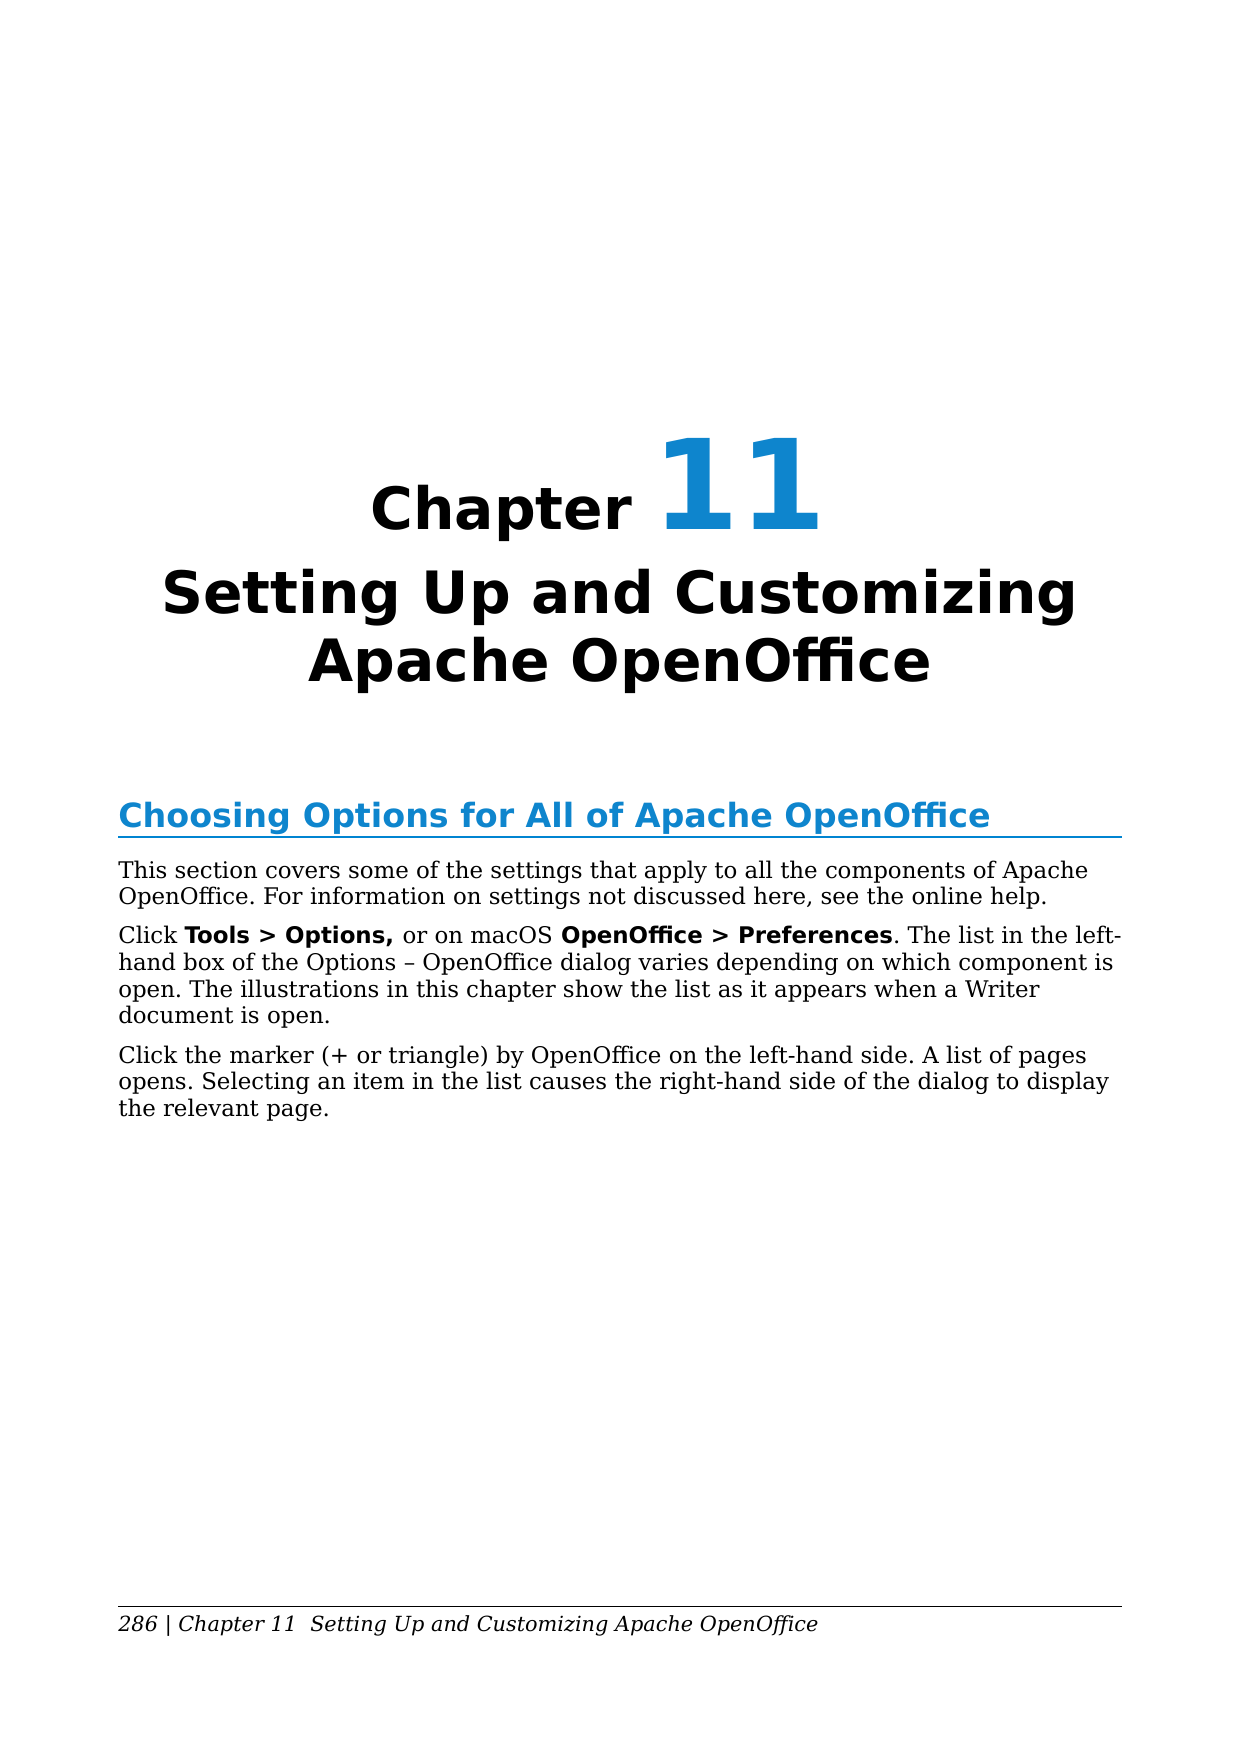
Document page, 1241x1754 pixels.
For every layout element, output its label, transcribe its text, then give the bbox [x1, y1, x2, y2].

text Click the marker (+ or triangle) by OpenOffice on the left-hand side. A list of pages opens. Selecting an item in the list causes the right-hand side of the dialog to display the relevant page. [118, 1042, 1122, 1122]
text This section covers some of the settings that apply to all the components of Apache OpenOffice. For information on settings not discussed here, see the online help. [118, 857, 1122, 910]
subtitle Chapter 11 Setting Up and Customizing Apache OpenOffice [118, 413, 1122, 695]
text Click Tools > Options, or on macOS OpenOffice > Preferences. The list in the left-hand box of the Options – OpenOffice dialog varies depending on which component is open. The illustrations in this chapter show the list as it appears when a Writer document is open. [118, 923, 1122, 1029]
subtitle Choosing Options for All of Apache OpenOffice [118, 797, 1122, 836]
